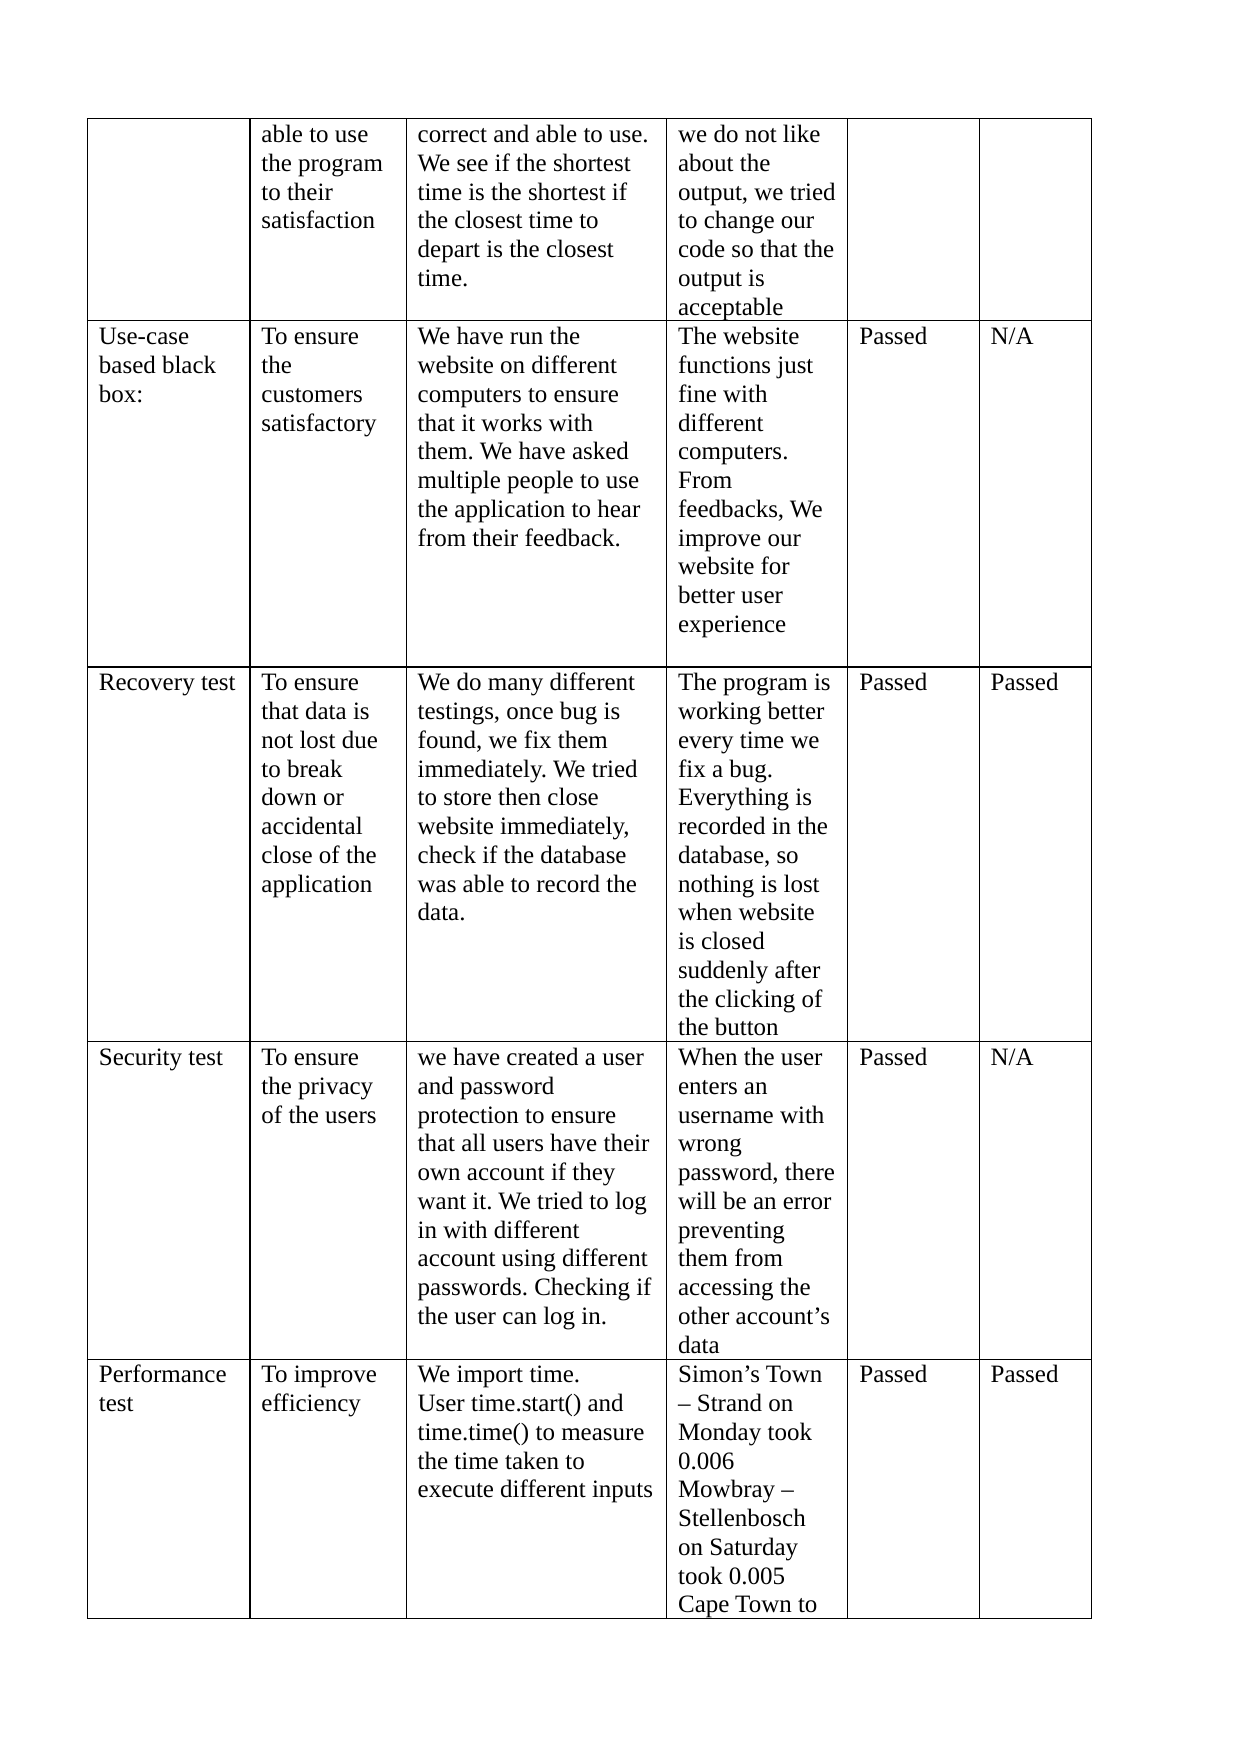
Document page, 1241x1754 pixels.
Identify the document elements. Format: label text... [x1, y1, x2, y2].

table_cell We do many different testings, once bug is found, we fix them immediately. We tried to store then close website immediately, check if the database was able to record the data. [407, 668, 666, 1041]
table_cell Passed [848, 1360, 979, 1618]
table_cell Simon’s Town – Strand on Monday took 0.006 Mowbray – Stellenbosch on Saturday took 0.005 Cape Town to [667, 1360, 847, 1618]
table_cell We have run the website on different computers to ensure that it works with them. We have asked multiple people to use the application to hear from their feedback. [407, 321, 666, 666]
table_cell The website functions just fine with different computers. From feedbacks, We improve our website for better user experience [667, 321, 847, 666]
table_cell Passed [848, 668, 979, 1041]
table_cell [980, 119, 1091, 320]
table_cell Passed [980, 668, 1091, 1041]
table_cell N/A [980, 1042, 1091, 1358]
table_cell [848, 119, 979, 320]
table_cell When the user enters an username with wrong password, there will be an error preventing them from accessing the other account’s data [667, 1042, 847, 1358]
table_cell Passed [980, 1360, 1091, 1618]
table_cell To ensure that data is not lost due to break down or accidental close of the application [251, 668, 406, 1041]
table_cell able to use the program to their satisfaction [251, 119, 406, 320]
table_cell correct and able to use. We see if the shortest time is the shortest if the closest time to depart is the closest time. [407, 119, 666, 320]
table_cell Security test [88, 1042, 249, 1358]
table_cell Use-case based black box: [88, 321, 249, 666]
table_cell To ensure the customers satisfactory [251, 321, 406, 666]
table_cell [88, 119, 249, 320]
table_cell Performance test [88, 1360, 249, 1618]
table_cell Passed [848, 321, 979, 666]
table_cell We import time. User time.start() and time.time() to measure the time taken to execute different inputs [407, 1360, 666, 1618]
table_cell The program is working better every time we fix a bug. Everything is recorded in the database, so nothing is lost when website is closed suddenly after the clicking of the button [667, 668, 847, 1041]
table_cell Recovery test [88, 668, 249, 1041]
table_cell N/A [980, 321, 1091, 666]
table_cell we do not like about the output, we tried to change our code so that the output is acceptable [667, 119, 847, 320]
table_cell we have created a user and password protection to ensure that all users have their own account if they want it. We tried to log in with different account using different passwords. Checking if the user can log in. [407, 1042, 666, 1358]
table_cell To ensure the privacy of the users [251, 1042, 406, 1358]
table_cell To improve efficiency [251, 1360, 406, 1618]
table_cell Passed [848, 1042, 979, 1358]
